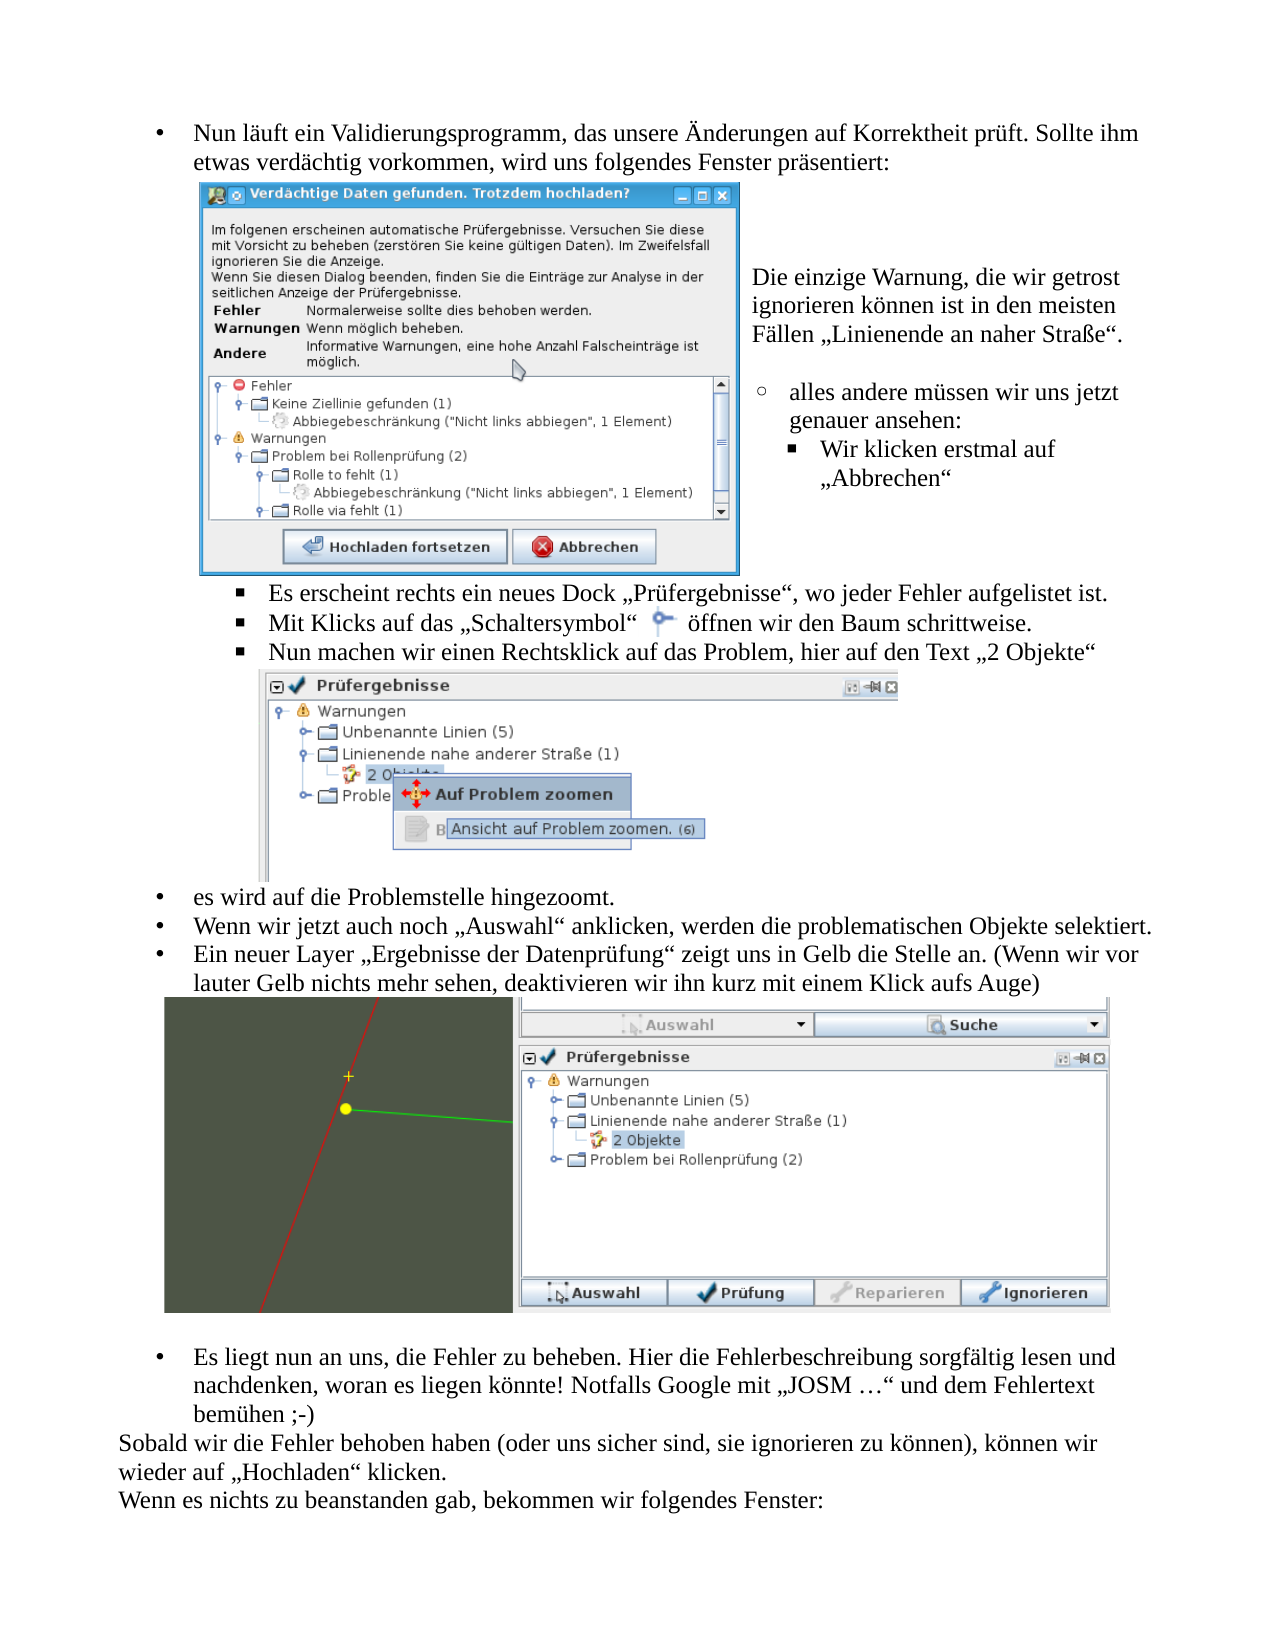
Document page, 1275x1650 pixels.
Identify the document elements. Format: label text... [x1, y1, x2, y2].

picture [637, 606, 682, 637]
list es wird auf die Problemstelle hingezoomt. [156, 882, 1157, 911]
list Nun machen wir einen Rechtsklick auf das Problem, hier auf den Text „2 Objekte“ [231, 637, 1157, 666]
text Wenn es nichts zu beanstanden gab, bekommen wir folgendes Fenster: [118, 1485, 1157, 1514]
list Wenn wir jetzt auch noch „Auswahl“ anklicken, werden die problematischen Objekte selektiert. [156, 911, 1157, 939]
list Es liegt nun an uns, die Fehler zu beheben. Hier die Fehlerbeschreibung sorgfältig lesen und nachdenken, woran es liegen könnte! Notfalls Google mit „JOSM …“ und dem Fehlertext bemühen ;-) [156, 1342, 1157, 1428]
list Nun läuft ein Validierungsprogramm, das unsere Änderungen auf Korrektheit prüft. Sollte ihm etwas verdächtig vorkommen, wird uns folgendes Fenster präsentiert: [156, 118, 1157, 176]
list Es erscheint rechts ein neues Dock „Prüfergebnisse“, wo jeder Fehler aufgelistet ist. [231, 578, 1157, 607]
list Wir klicken erstmal auf „Abbrechen“ [740, 434, 1157, 492]
list [81, 377, 199, 434]
list Mit Klicks auf das „Schaltersymbol“ [231, 607, 637, 637]
list alles andere müssen wir uns jetzt genauer ansehen: [740, 377, 1157, 434]
list [149, 434, 199, 492]
list Ein neuer Layer „Ergebnisse der Datenprüfung“ zeigt uns in Gelb die Stelle an. (Wenn wir vor lauter Gelb nichts mehr sehen, deaktivieren wir ihn kurz mit einem Klick aufs Auge) [156, 939, 1157, 997]
picture [199, 182, 740, 576]
picture [164, 997, 1111, 1313]
text Die einzige Warnung, die wir getrost ignorieren können ist in den meisten Fällen „Linienende an naher Straße“. [740, 262, 1157, 348]
list öffnen wir den Baum schrittweise. [682, 607, 1157, 637]
text Sobald wir die Fehler behoben haben (oder uns sicher sind, sie ignorieren zu können), können wir wieder auf „Hochladen“ klicken. [118, 1428, 1157, 1485]
picture [258, 669, 898, 882]
text [118, 262, 199, 348]
